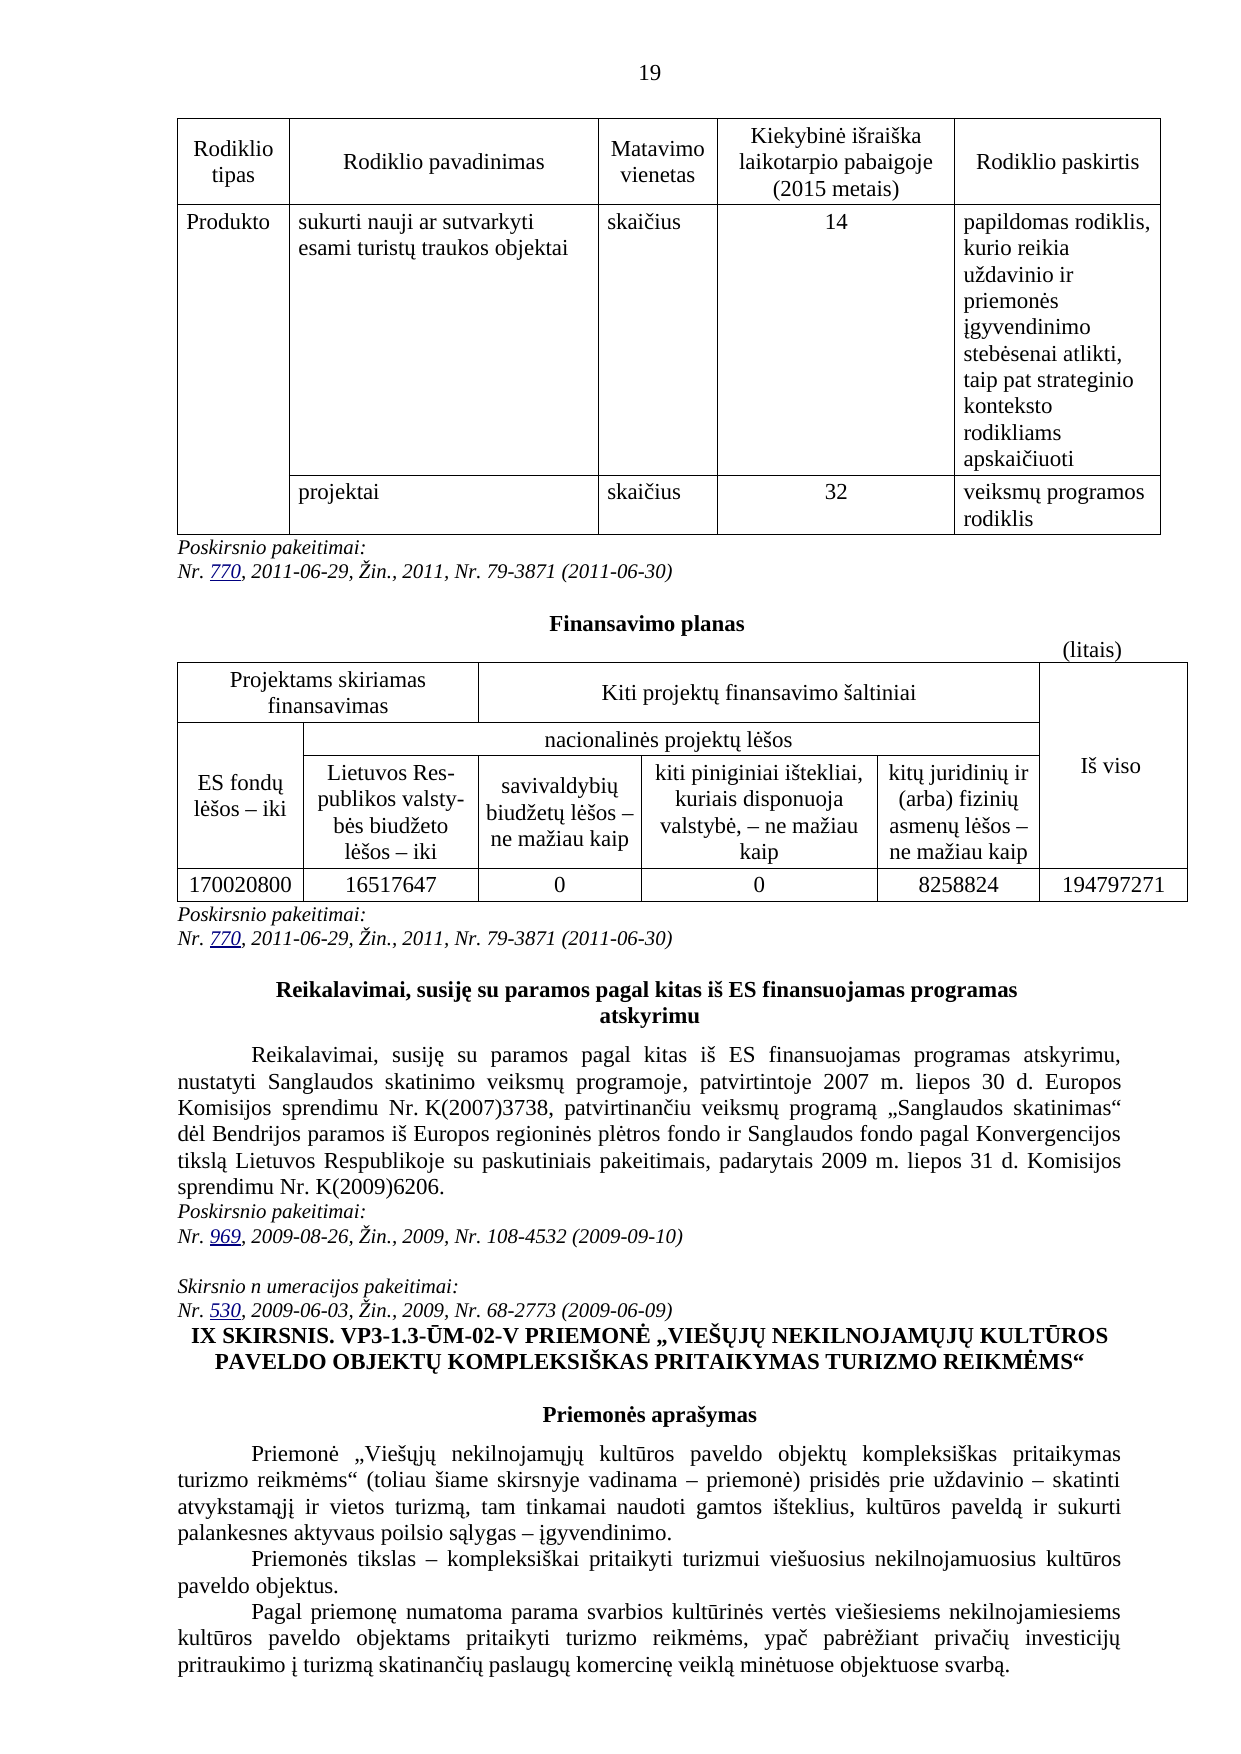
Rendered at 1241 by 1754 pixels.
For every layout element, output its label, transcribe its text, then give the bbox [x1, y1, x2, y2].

table_cell Lietuvos Res­publikos valsty­bės biudžeto lėšos – iki [304, 756, 478, 867]
table_header Iš viso [1040, 663, 1187, 867]
table_cell 8258824 [878, 869, 1039, 901]
text Poskirsnio pakeitimai: [177, 902, 1122, 926]
table_cell 16517647 [304, 869, 478, 901]
table_cell kiti piniginiai ištekliai, kuriais disponuoja valstybė, – ne mažiau kaip [642, 756, 877, 867]
table_header Projektams skiriamas finansavimas [178, 663, 478, 722]
table_cell skaičius [599, 205, 717, 474]
table_cell projektai [290, 476, 598, 534]
text Skirsnio n umeracijos pakeitimai: [177, 1274, 1122, 1298]
table_header Kiti projektų finansavimo šaltiniai [479, 663, 1039, 722]
text Reikalavimai, susiję su paramos pagal kitas iš ES finansuojamas programas atskyrimu [177, 976, 1122, 1029]
table_cell sukurti nauji ar sutvarkyti esami turistų traukos objektai [290, 205, 598, 474]
text Pagal priemonę numatoma parama svarbios kultūrinės vertės viešiesiems nekilnojamiesiems kultūros paveldo objektams pritaikyti turizmo reikmėms, ypač pabrėžiant privačių investicijų pritraukimo į turizmą skatinančių paslaugų komercinę veiklą minėtuose objektuose svarbą. [177, 1598, 1122, 1677]
table_header Rodiklio tipas [178, 119, 289, 204]
table_cell skaičius [599, 476, 717, 534]
table_cell savivaldybių biudžetų lėšos – ne mažiau kaip [479, 756, 641, 867]
text Finansavimo planas [177, 609, 1122, 636]
text Priemonės aprašymas [177, 1401, 1122, 1427]
text Nr. 770, 2011-06-29, Žin., 2011, Nr. 79-3871 (2011-06-30) [177, 559, 1122, 583]
table_cell Produkto [178, 205, 289, 534]
text Priemonės tikslas – kompleksiškai pritaikyti turizmui viešuosius nekilnojamuosius kultūros paveldo objektus. [177, 1545, 1122, 1598]
table_cell veiksmų programos rodiklis [955, 476, 1160, 534]
table_cell kitų juridinių ir (arba) fizinių asmenų lėšos – ne mažiau kaip [878, 756, 1039, 867]
text (litais) [177, 636, 1122, 662]
subtitle IX skirsnis. VP3-1.3-ŪM-02-V PRIEMONĖ „VIEŠŲJŲ NEKILNOJAMŲJŲ KULTŪROS PAVELDO OBJEKTŲ KOMPLEKSIŠKAS PRITAIKymas TURIZMO REIKMĖMS“ [177, 1322, 1122, 1375]
text Priemonė „Viešųjų nekilnojamųjų kultūros paveldo objektų kompleksiškas pritaikymas turizmo reikmėms“ (toliau šiame skirsnyje vadinama – priemonė) prisidės prie uždavinio – skatinti atvykstamąjį ir vietos turizmą, tam tinkamai naudoti gamtos išteklius, kultūros paveldą ir sukurti palankesnes aktyvaus poilsio sąlygas – įgyvendinimo. [177, 1440, 1122, 1545]
table_cell 0 [479, 869, 641, 901]
table_cell 170020800 [178, 869, 303, 901]
table_header Matavimo vienetas [599, 119, 717, 204]
table_cell papildomas rodiklis, kurio reikia uždavinio ir priemonės įgyvendinimo stebėsenai atlikti, taip pat strateginio konteksto rodikliams apskaičiuoti [955, 205, 1160, 474]
text Nr. 770, 2011-06-29, Žin., 2011, Nr. 79-3871 (2011-06-30) [177, 926, 1122, 950]
table_cell 194797271 [1040, 869, 1187, 901]
text Poskirsnio pakeitimai: [177, 535, 1122, 559]
table_cell nacionalinės projektų lėšos [304, 723, 1039, 755]
text Reikalavimai, susiję su paramos pagal kitas iš ES finansuojamas programas atskyrimu, nustatyti Sanglaudos skatinimo veiksmų programoje, patvirtintoje 2007 m. liepos 30 d. Europos Komisijos sprendimu Nr. K(2007)3738, patvirtinančiu veiksmų programą „Sanglaudos skatinimas“ dėl Bendrijos paramos iš Europos regioninės plėtros fondo ir Sanglaudos fondo pagal Konvergencijos tikslą Lietuvos Respublikoje su paskutiniais pakeitimais, padarytais 2009 m. liepos 31 d. Komisijos sprendimu Nr. K(2009)6206. [177, 1041, 1122, 1199]
table_cell ES fondų lėšos – iki [178, 723, 303, 867]
table_header Rodiklio paskirtis [955, 119, 1160, 204]
text Nr. 969, 2009-08-26, Žin., 2009, Nr. 108-4532 (2009-09-10) [177, 1223, 1122, 1248]
table_header Rodiklio pavadinimas [290, 119, 598, 204]
table_cell 14 [718, 205, 954, 474]
text Nr. 530, 2009-06-03, Žin., 2009, Nr. 68-2773 (2009-06-09) [177, 1298, 1122, 1322]
table_cell 32 [718, 476, 954, 534]
text Poskirsnio pakeitimai: [177, 1199, 1122, 1223]
table_cell 0 [642, 869, 877, 901]
table_header Kiekybinė išraiška laikotarpio pabaigoje (2015 metais) [718, 119, 954, 204]
